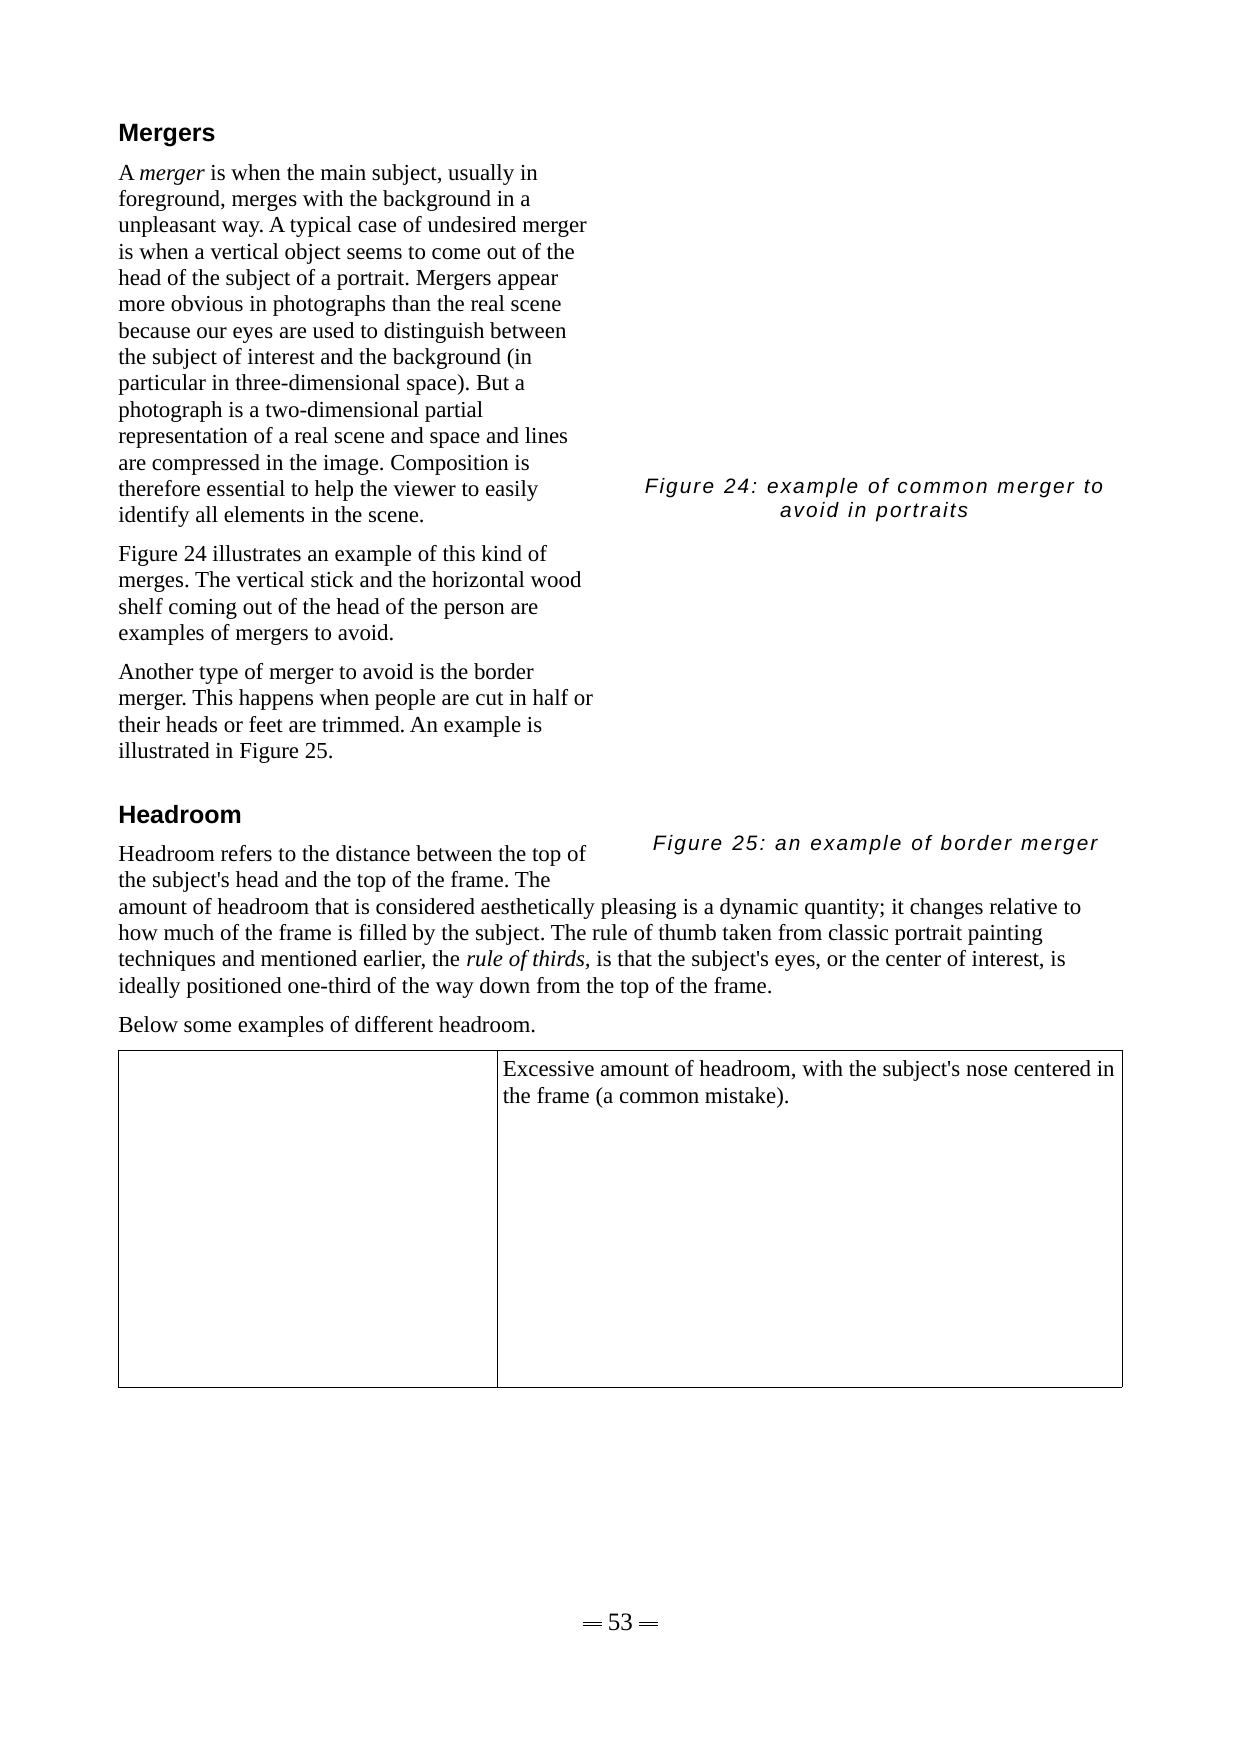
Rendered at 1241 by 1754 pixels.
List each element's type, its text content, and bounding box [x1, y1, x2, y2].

text Figure 24: example of common merger to avoid in portraits [628, 132, 1122, 522]
subtitle Headroom [118, 799, 630, 828]
text Headroom refers to the distance between the top of the subject's head and the top of the frame. The amount of headroom that is considered aesthetically pleasing is a dynamic quantity; it changes relative to how much of the frame is filled by the subject. The rule of thumb taken from classic portrait painting techniques and mentioned earlier, the rule of thirds, is that the subject's eyes, or the center of interest, is ideally positioned one-third of the way down from the top of the frame. [118, 840, 1122, 998]
subtitle Mergers [118, 118, 1122, 147]
text Figure 25: an example of border merger [630, 563, 1122, 854]
text A merger is when the main subject, usually in foreground, merges with the background in a unpleasant way. A typical case of undesired merger is when a vertical object seems to come out of the head of the subject of a portrait. Mergers appear more obvious in photographs than the real scene because our eyes are used to distinguish between the subject of interest and the background (in particular in three-dimensional space). But a photograph is a two-dimensional partial representation of a real scene and space and lines are compressed in the image. Composition is therefore essential to help the viewer to easily identify all elements in the scene. [118, 159, 1122, 528]
table_header [119, 1051, 497, 1387]
text Figure 24 illustrates an example of this kind of merges. The vertical stick and the horizontal wood shelf coming out of the head of the person are examples of mergers to avoid. [118, 540, 1122, 646]
text Below some examples of different headroom. [118, 1011, 1122, 1037]
subtitle [628, 522, 1122, 527]
table_header Excessive amount of headroom, with the subject's nose centered in the frame (a common mistake). [498, 1051, 1122, 1387]
text Another type of merger to avoid is the border merger. This happens when people are cut in half or their heads or feet are trimmed. An example is illustrated in Figure 25. [118, 658, 630, 763]
